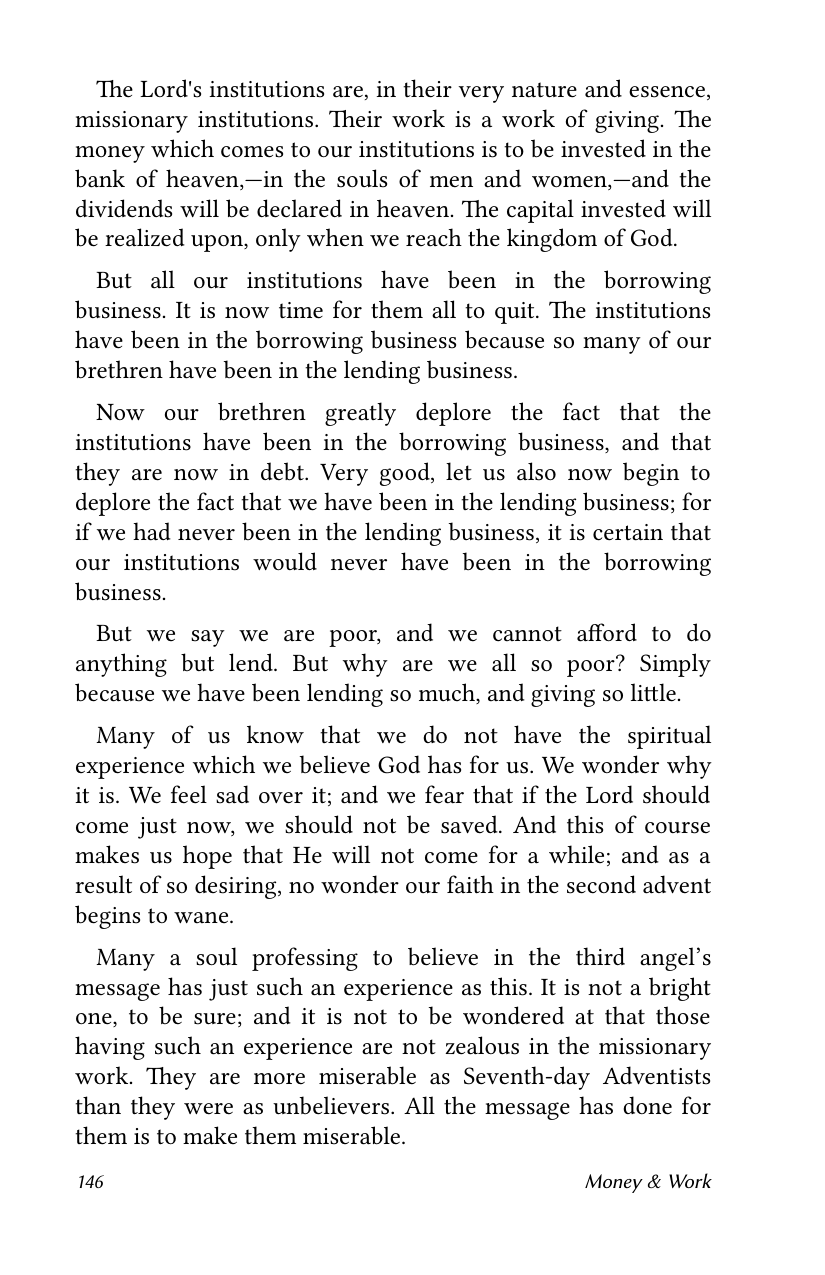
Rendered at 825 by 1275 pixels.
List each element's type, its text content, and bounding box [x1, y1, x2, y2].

text The Lord's institutions are, in their very nature and essence, missionary institutions. Their work is a work of giving. The money which comes to our institutions is to be invested in the bank of heaven,—in the souls of men and women,—and the dividends will be declared in heaven. The capital invested will be realized upon, only when we reach the kingdom of God. [75, 75, 712, 253]
text But all our institutions have been in the borrowing business. It is now time for them all to quit. The institutions have been in the borrowing business because so many of our brethren have been in the lending business. [75, 266, 712, 385]
text But we say we are poor, and we cannot afford to do anything but lend. But why are we all so poor? Simply because we have been lending so much, and giving so little. [75, 619, 712, 708]
text Many a soul professing to believe in the third angel’s message has just such an experience as this. It is not a bright one, to be sure; and it is not to be wondered at that those having such an experience are not zealous in the missionary work. They are more miserable as Seventh-day Adventists than they were as unbelievers. All the message has done for them is to make them miserable. [75, 943, 712, 1151]
text Now our brethren greatly deplore the fact that the institutions have been in the borrowing business, and that they are now in debt. Very good, let us also now begin to deplore the fact that we have been in the lending business; for if we had never been in the lending business, it is certain that our institutions would never have been in the borrowing business. [75, 398, 712, 606]
text Many of us know that we do not have the spiritual experience which we believe God has for us. We wonder why it is. We feel sad over it; and we fear that if the Lord should come just now, we should not be saved. And this of course makes us hope that He will not come for a while; and as a result of so desiring, no wonder our faith in the second advent begins to wane. [75, 721, 712, 929]
